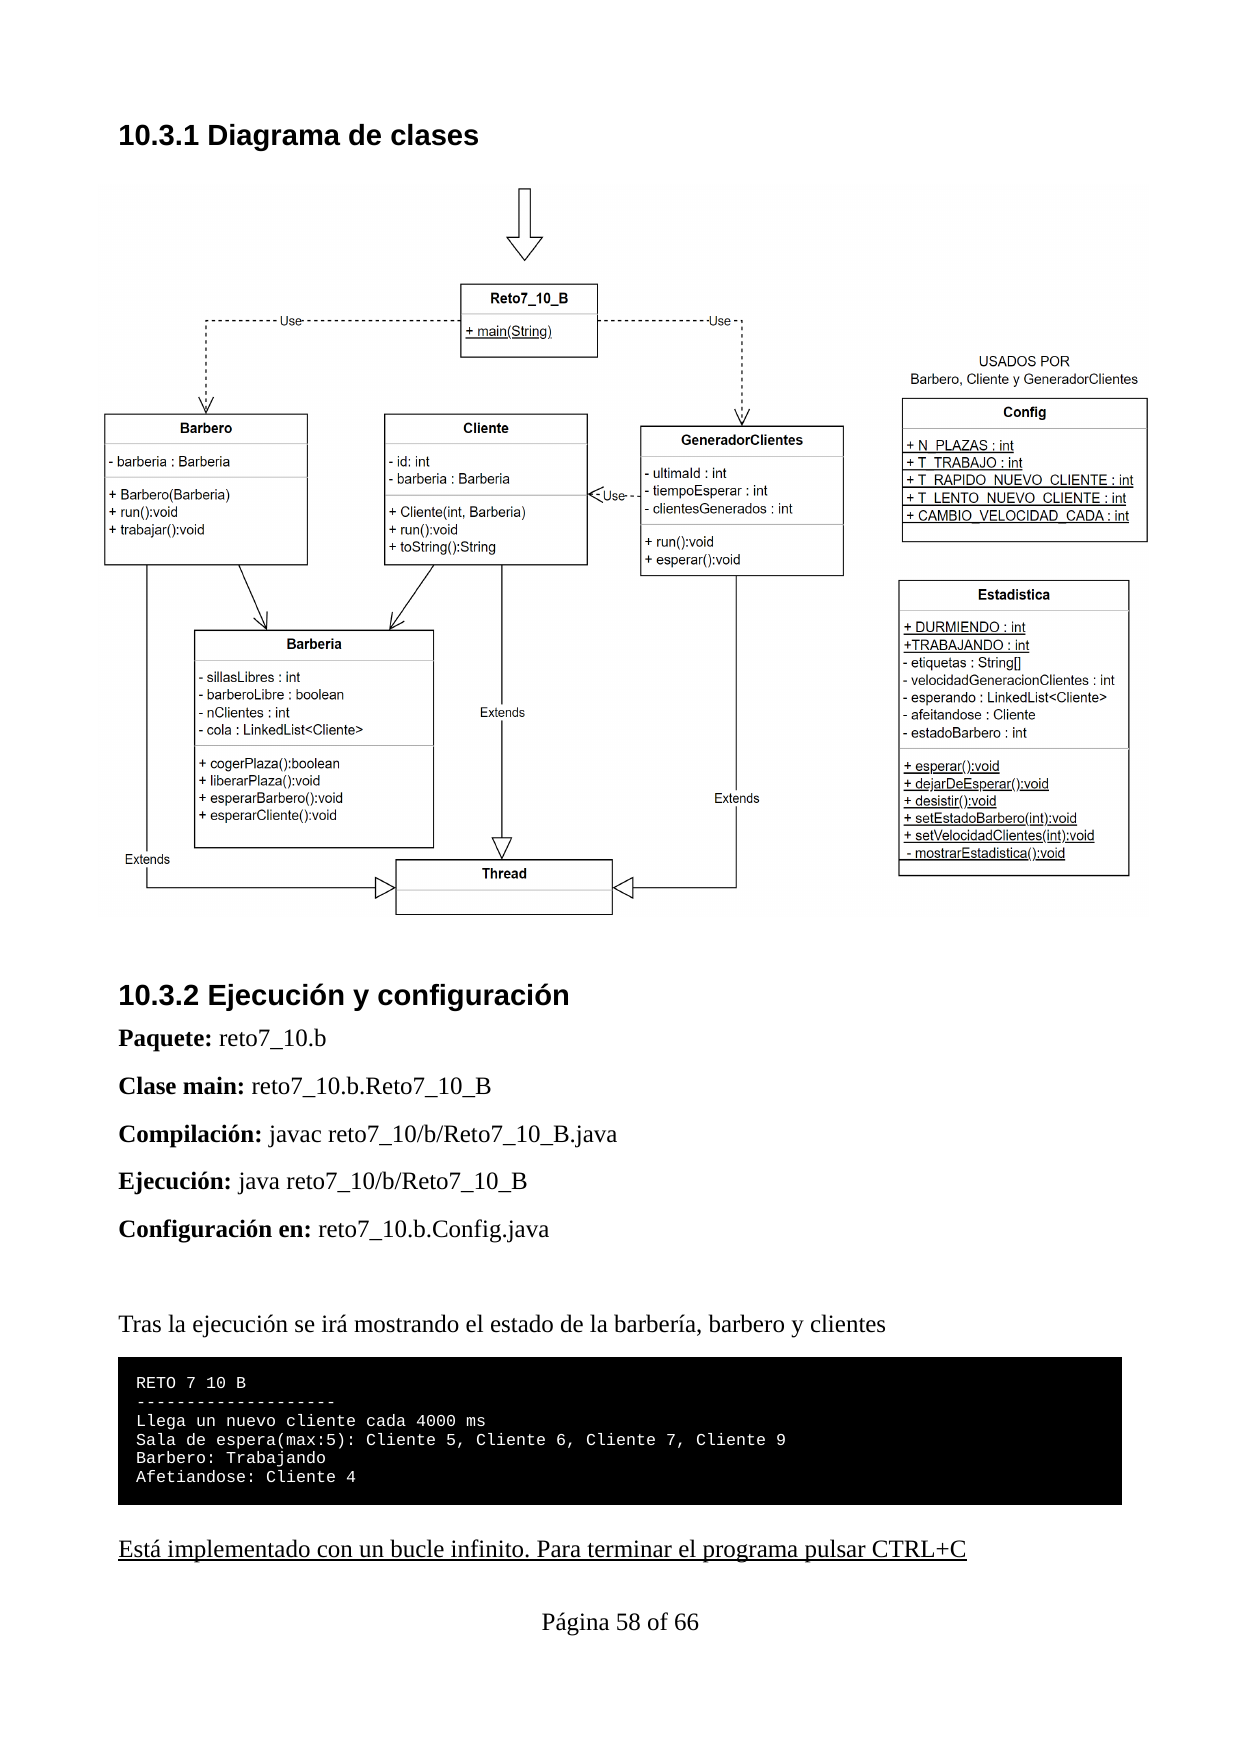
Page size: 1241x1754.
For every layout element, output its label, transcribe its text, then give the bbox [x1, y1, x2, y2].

text -------------------- [118, 1393, 1122, 1412]
text Paquete: reto7_10.b [118, 1023, 1122, 1052]
text Compilación: javac reto7_10/b/Reto7_10_B.java [118, 1119, 1122, 1147]
text RETO 7 10 B [118, 1357, 1122, 1393]
picture [97, 184, 1149, 917]
text Barbero: Trabajando [118, 1450, 1122, 1469]
text Está implementado con un bucle infinito. Para terminar el programa pulsar CTRL+C [118, 1534, 1122, 1563]
text Ejecución: java reto7_10/b/Reto7_10_B [118, 1166, 1122, 1195]
subtitle 10.3.2 Ejecución y configuración [118, 977, 1122, 1011]
text Configuración en: reto7_10.b.Config.java [118, 1214, 1122, 1243]
text Llega un nuevo cliente cada 4000 ms [118, 1412, 1122, 1431]
text Afetiandose: Cliente 4 [118, 1469, 1122, 1505]
text Tras la ejecución se irá mostrando el estado de la barbería, barbero y clientes [118, 1309, 1122, 1338]
subtitle 10.3.1 Diagrama de clases [118, 118, 1122, 152]
text Sala de espera(max:5): Cliente 5, Cliente 6, Cliente 7, Cliente 9 [118, 1431, 1122, 1450]
text Clase main: reto7_10.b.Reto7_10_B [118, 1071, 1122, 1100]
